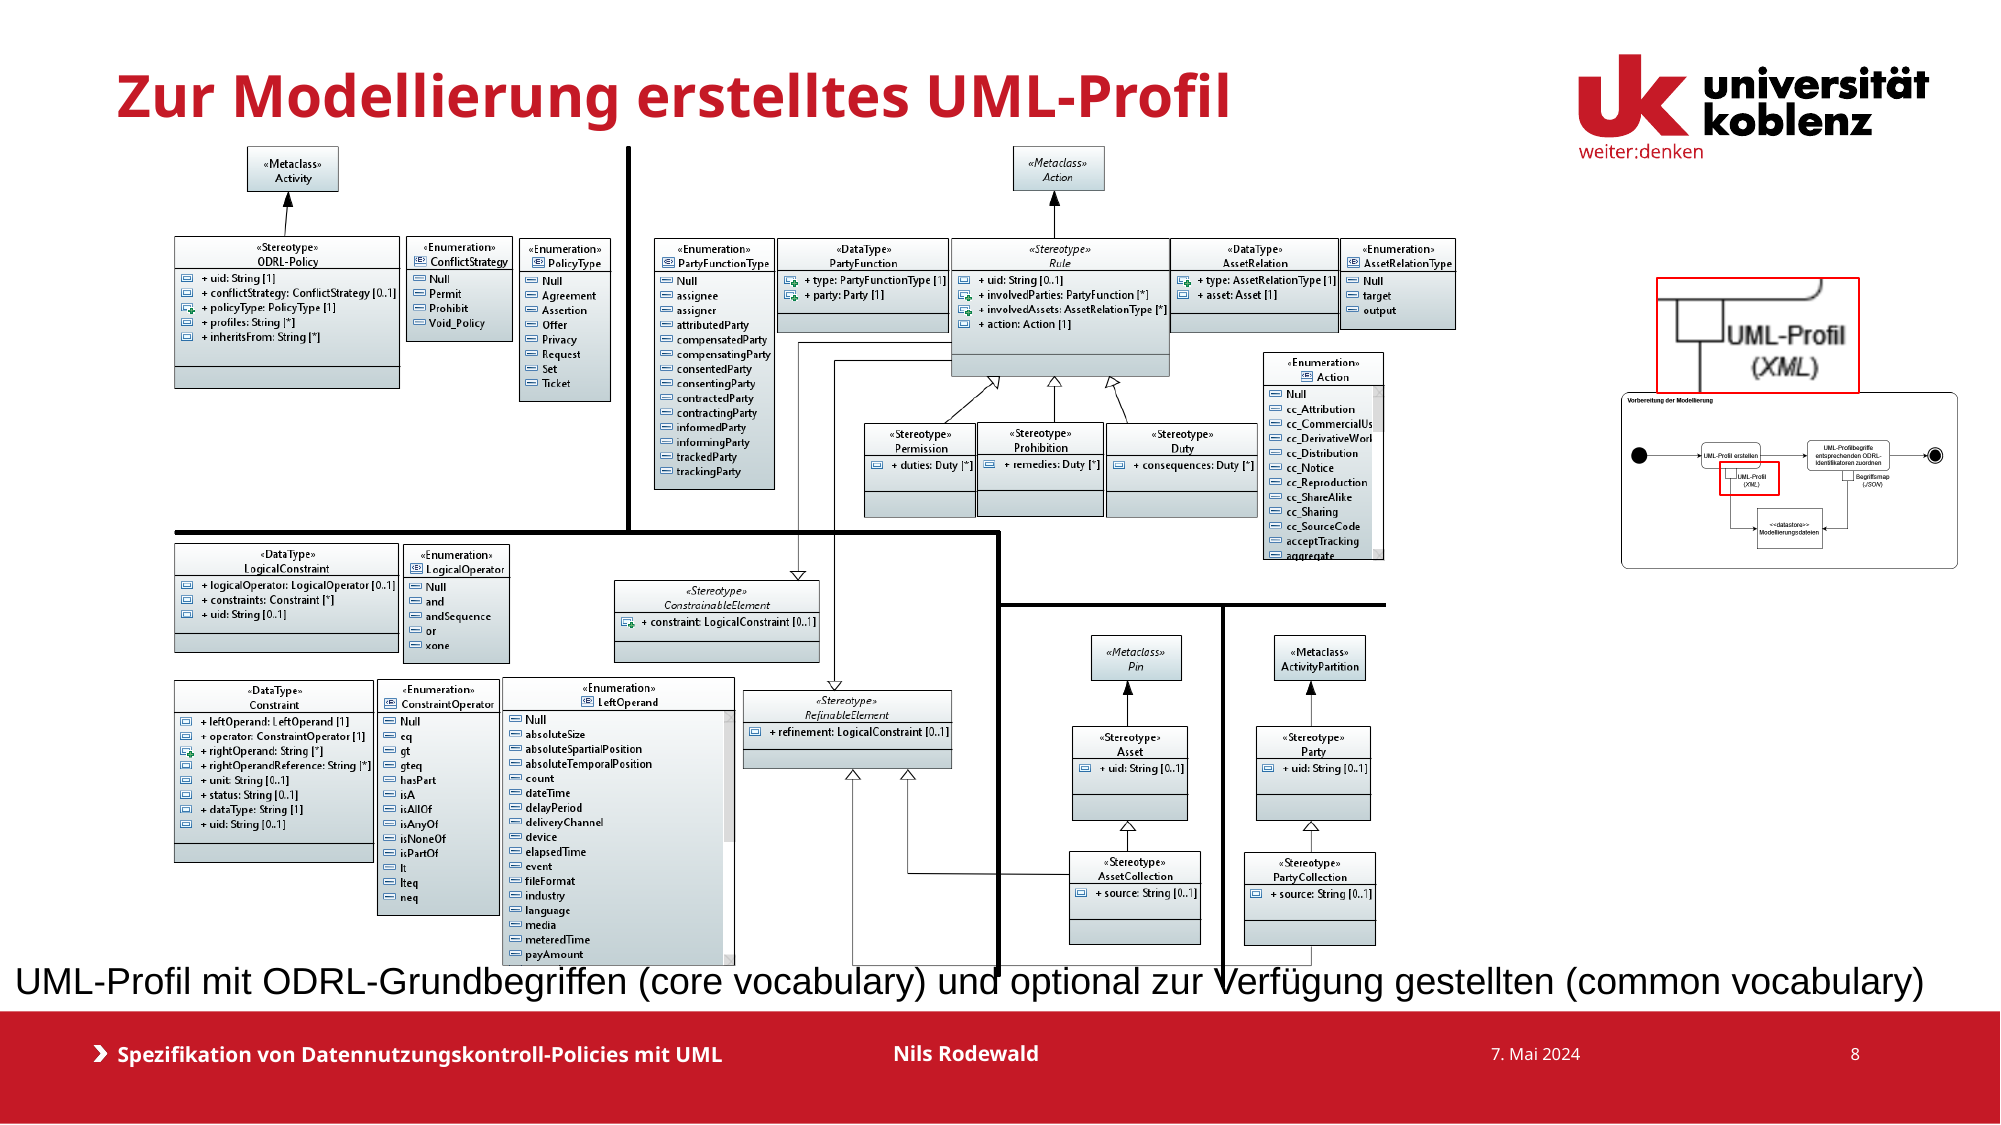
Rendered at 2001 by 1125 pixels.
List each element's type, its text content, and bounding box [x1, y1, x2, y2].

text_box [1720, 462, 1780, 495]
picture [164, 136, 1465, 953]
text_box UML-Profil mit ODRL-Grundbegriffen (core vocabulary) und optional zur Verfügung gestellten (common vocabulary) [0, 953, 2000, 1052]
title Zur Modellierung erstelltes UML-Profil [102, 59, 1828, 238]
text_box [1657, 277, 1860, 393]
picture [1621, 392, 1958, 569]
